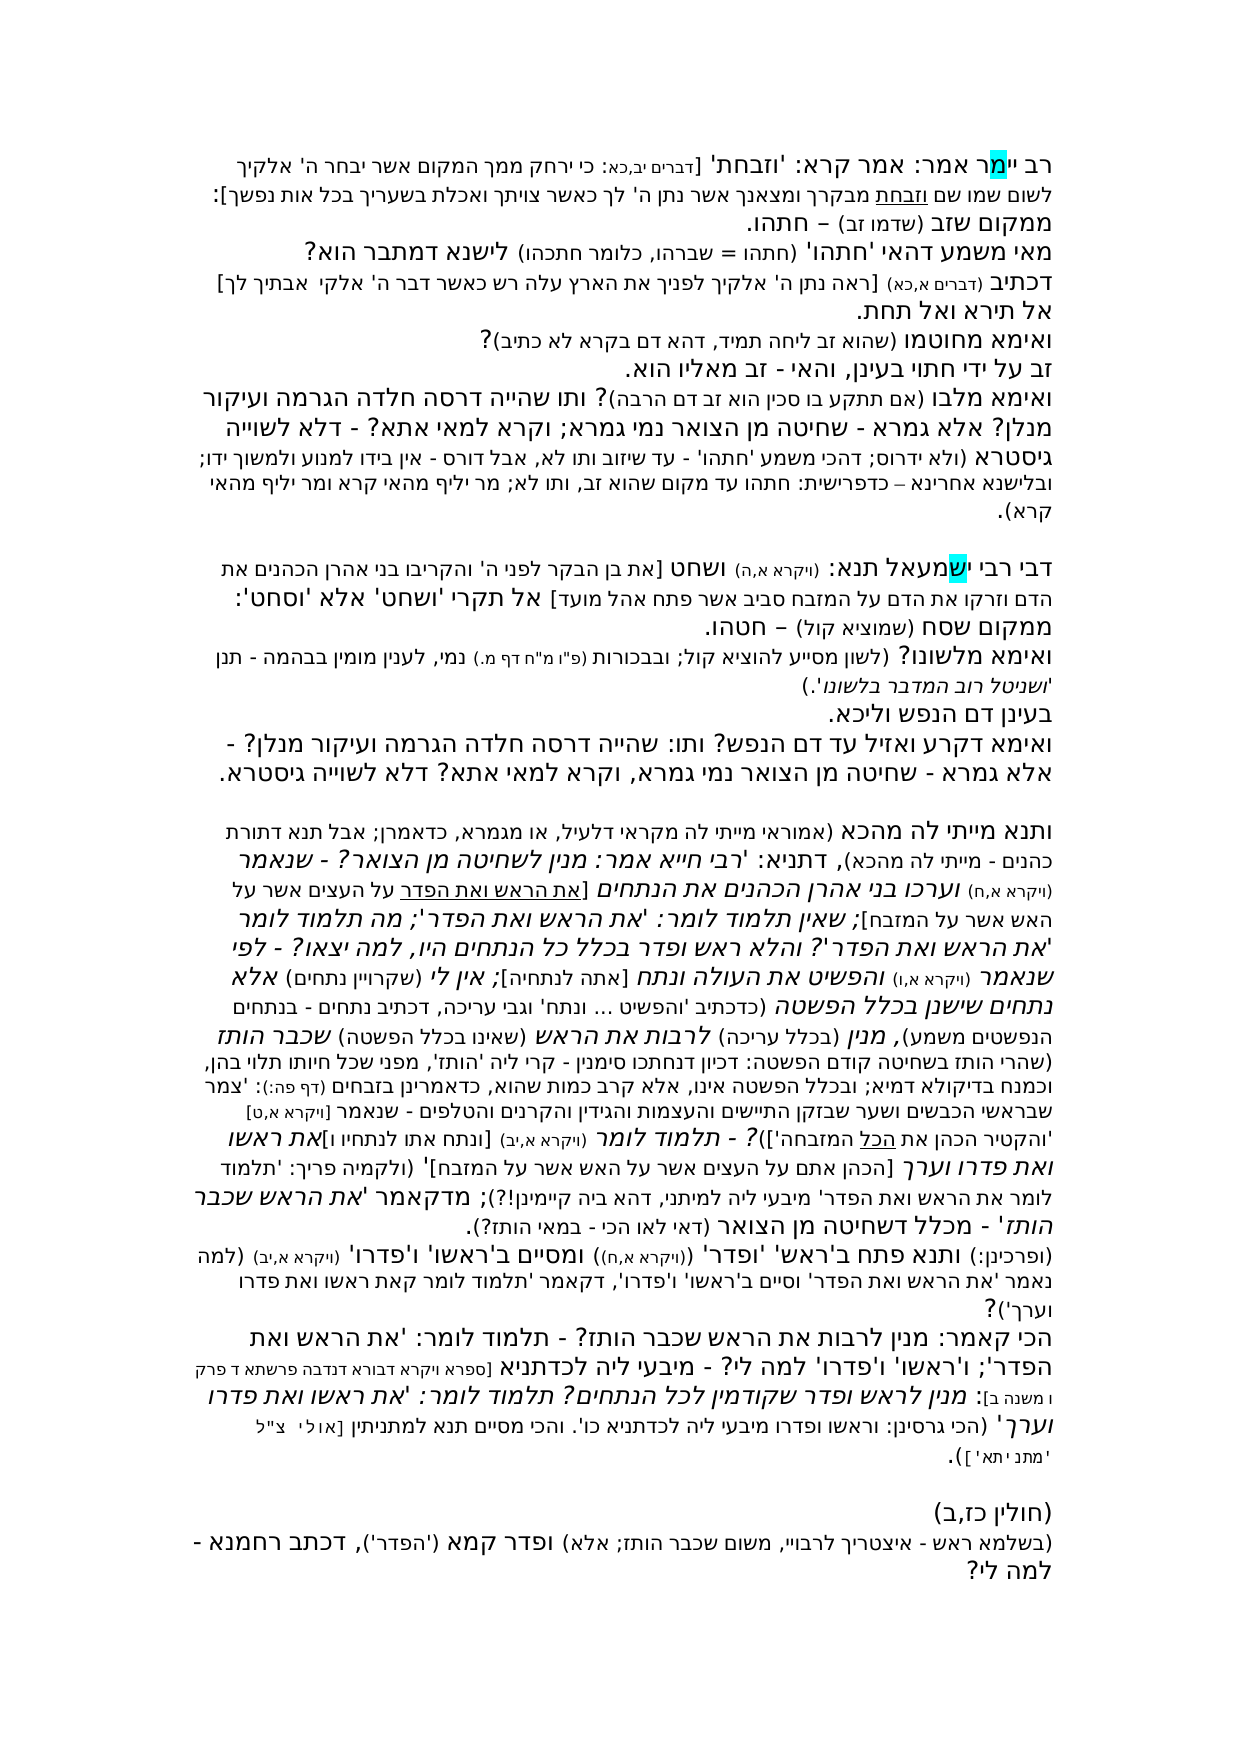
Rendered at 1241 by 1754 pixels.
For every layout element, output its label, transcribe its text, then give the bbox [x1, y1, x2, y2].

text ואימא מלבו (אם תתקע בו סכין הוא זב דם הרבה)? ותו שהייה דרסה חלדה הגרמה ועיקור מנלן? אלא גמרא - שחיטה מן הצואר נמי גמרא; וקרא למאי אתא? - דלא לשוייה גיסטרא (ולא ידרוס; דהכי משמע 'חתהו' - עד שיזוב ותו לא, אבל דורס - אין בידו למנוע ולמשוך ידו; ובלישנא אחרינא – כדפרישית: חתהו עד מקום שהוא זב, ותו לא; מר יליף מהאי קרא ומר יליף מהאי קרא). [187, 383, 1053, 525]
text דבי רבי ישמעאל תנא: (ויקרא א,ה) ושחט [את בן הבקר לפני ה' והקריבו בני אהרן הכהנים את הדם וזרקו את הדם על המזבח סביב אשר פתח אהל מועד] אל תקרי 'ושחט' אלא 'וסחט': ממקום שסח (שמוציא קול) – חטהו. [187, 553, 1053, 641]
text ואימא מחוטמו (שהוא זב ליחה תמיד, דהא דם בקרא לא כתיב)? [187, 325, 1053, 354]
text ואימא מלשונו? (לשון מסייע להוציא קול; ובבכורות (פ"ו מ"ח דף מ.) נמי, לענין מומין בבהמה - תנן 'ושניטל רוב המדבר בלשונו'.) [187, 641, 1053, 699]
text (חולין כז,ב) [187, 1498, 1053, 1527]
text רב יימר אמר: אמר קרא: 'וזבחת' [דברים יב,כא: כי ירחק ממך המקום אשר יבחר ה' אלקיך לשום שמו שם וזבחת מבקרך ומצאנך אשר נתן ה' לך כאשר צויתך ואכלת בשעריך בכל אות נפשך]: ממקום שזב (שדמו זב) – חתהו. [187, 150, 1053, 238]
text בעינן דם הנפש וליכא. [187, 699, 1053, 729]
text (ופרכינן:) ותנא פתח ב'ראש' 'ופדר' ((ויקרא א,ח)) ומסיים ב'ראשו' ו'פדרו' (ויקרא א,יב) (למה נאמר 'את הראש ואת הפדר' וסיים ב'ראשו' ו'פדרו', דקאמר 'תלמוד לומר קאת ראשו ואת פדרו וערך')? [187, 1240, 1053, 1323]
text הכי קאמר: מנין לרבות את הראש שכבר הותז? - תלמוד לומר: 'את הראש ואת הפדר'; ו'ראשו' ו'פדרו' למה לי? - מיבעי ליה לכדתניא [ספרא ויקרא דבורא דנדבה פרשתא ד פרק ו משנה ב]: מנין לראש ופדר שקודמין לכל הנתחים? תלמוד לומר: 'את ראשו ואת פדרו וערך' (הכי גרסינן: וראשו ופדרו מיבעי ליה לכדתניא כו'. והכי מסיים תנא למתניתין [אולי צ"ל 'מתניתא']). [187, 1323, 1053, 1469]
text מאי משמע דהאי 'חתהו' (חתהו = שברהו, כלומר חתכהו) לישנא דמתבר הוא? [187, 238, 1053, 267]
text זב על ידי חתוי בעינן, והאי - זב מאליו הוא. [187, 354, 1053, 383]
text דכתיב (דברים א,כא) [ראה נתן ה' אלקיך לפניך את הארץ עלה רש כאשר דבר ה' אלקי אבתיך לך] אל תירא ואל תחת. [187, 267, 1053, 325]
text ותנא מייתי לה מהכא (אמוראי מייתי לה מקראי דלעיל, או מגמרא, כדאמרן; אבל תנא דתורת כהנים - מייתי לה מהכא), דתניא: 'רבי חייא אמר: מנין לשחיטה מן הצואר? - שנאמר (ויקרא א,ח) וערכו בני אהרן הכהנים את הנתחים [את הראש ואת הפדר על העצים אשר על האש אשר על המזבח]; שאין תלמוד לומר: 'את הראש ואת הפדר'; מה תלמוד לומר 'את הראש ואת הפדר'? והלא ראש ופדר בכלל כל הנתחים היו, למה יצאו? - לפי שנאמר (ויקרא א,ו) והפשיט את העולה ונתח [אתה לנתחיה]; אין לי (שקרויין נתחים) אלא נתחים שישנן בכלל הפשטה (כדכתיב 'והפשיט ... ונתח' וגבי עריכה, דכתיב נתחים - בנתחים הנפשטים משמע), מנין (בכלל עריכה) לרבות את הראש (שאינו בכלל הפשטה) שכבר הותז (שהרי הותז בשחיטה קודם הפשטה: דכיון דנחתכו סימנין - קרי ליה 'הותז', מפני שכל חיותו תלוי בהן, וכמנח בדיקולא דמיא; ובכלל הפשטה אינו, אלא קרב כמות שהוא, כדאמרינן בזבחים (דף פה:): 'צמר שבראשי הכבשים ושער שבזקן התיישים והעצמות והגידין והקרנים והטלפים - שנאמר [ויקרא א,ט] 'והקטיר הכהן את הכל המזבחה'])? - תלמוד לומר (ויקרא א,יב) [ונתח אתו לנתחיו ו]את ראשו ואת פדרו וערך [הכהן אתם על העצים אשר על האש אשר על המזבח]' (ולקמיה פריך: 'תלמוד לומר את הראש ואת הפדר' מיבעי ליה למיתני, דהא ביה קיימינן!?); מדקאמר 'את הראש שכבר הותז' - מכלל דשחיטה מן הצואר (דאי לאו הכי - במאי הותז?). [187, 816, 1053, 1240]
text ואימא דקרע ואזיל עד דם הנפש? ותו: שהייה דרסה חלדה הגרמה ועיקור מנלן? - אלא גמרא - שחיטה מן הצואר נמי גמרא, וקרא למאי אתא? דלא לשוייה גיסטרא. [187, 729, 1053, 787]
text (בשלמא ראש - איצטריך לרבויי, משום שכבר הותז; אלא) ופדר קמא ('הפדר'), דכתב רחמנא - למה לי? [187, 1527, 1053, 1585]
